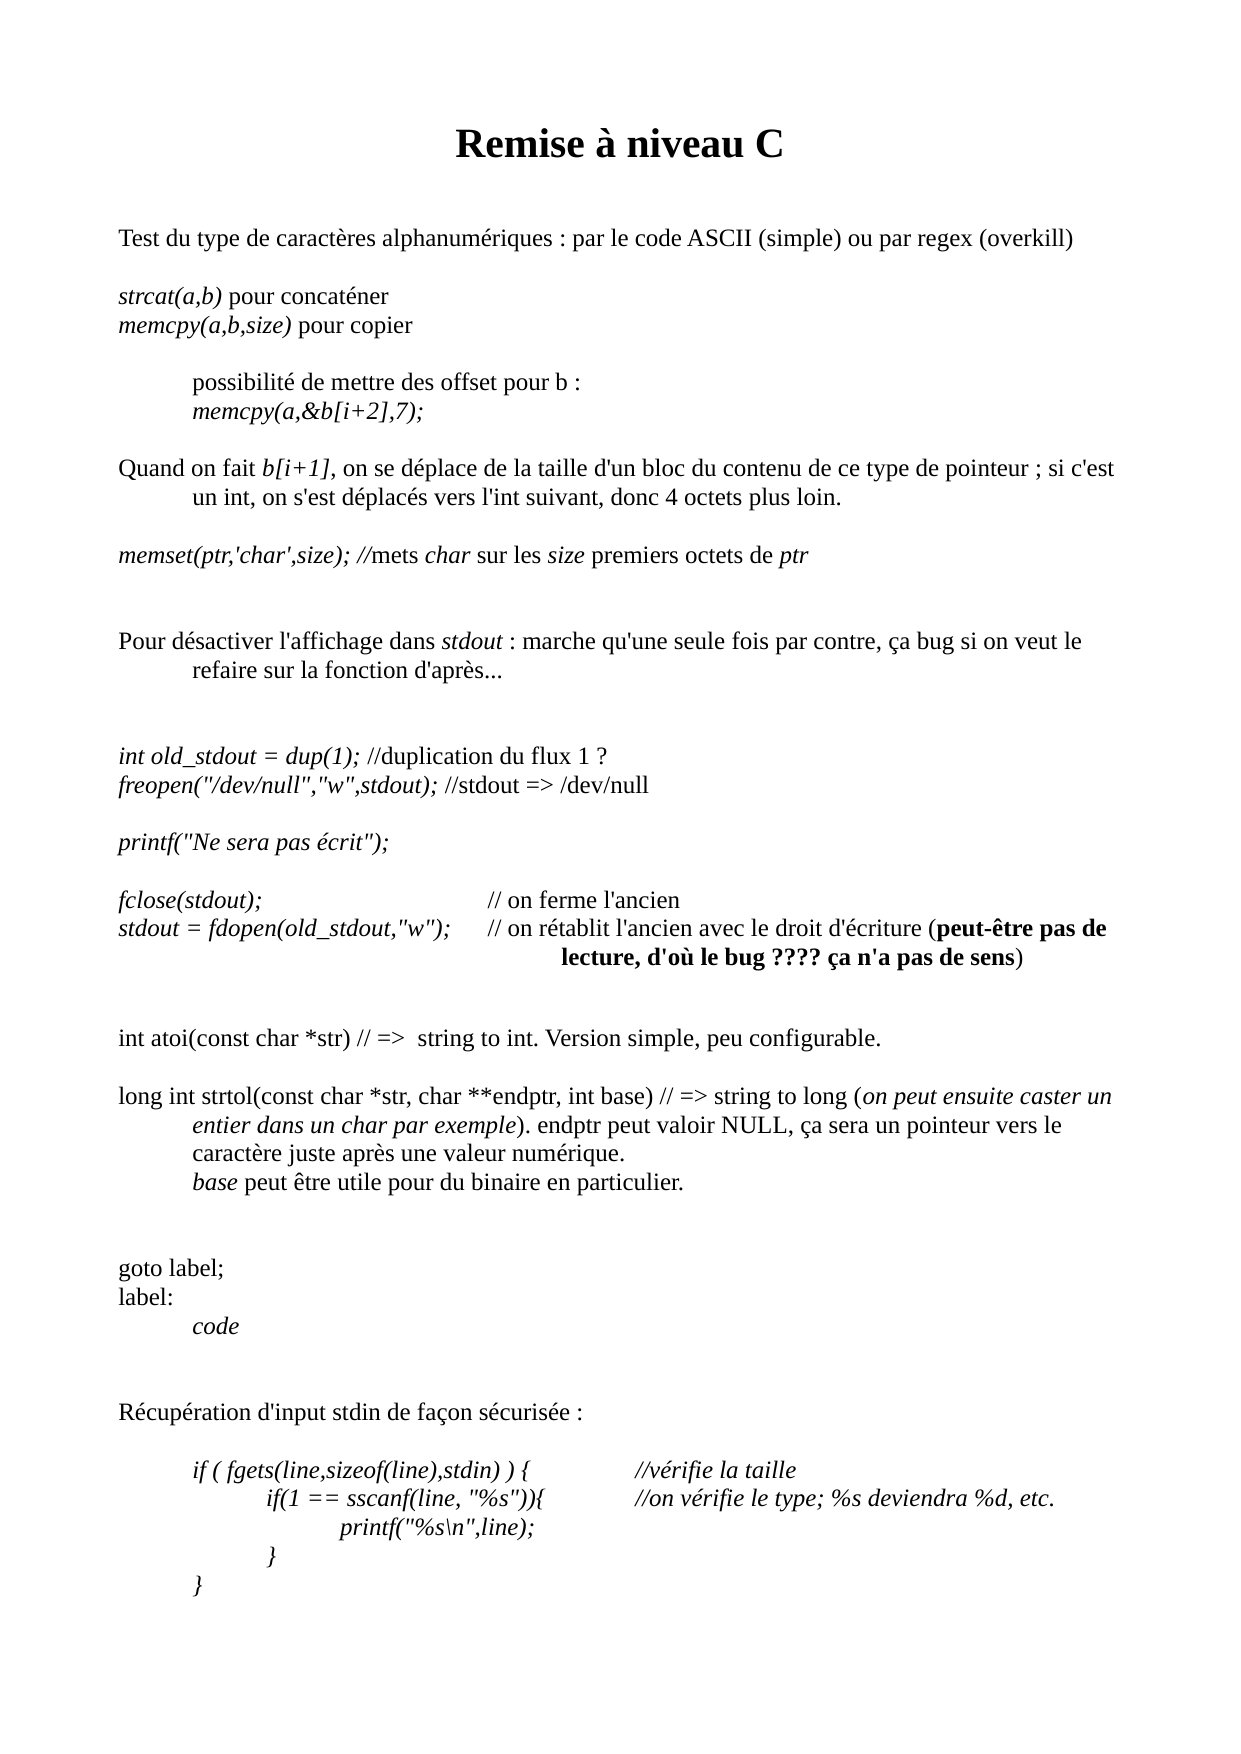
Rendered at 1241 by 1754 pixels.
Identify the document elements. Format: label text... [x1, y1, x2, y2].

text int atoi(const char *str) // => string to int. Version simple, peu configurable. [118, 1023, 1122, 1052]
text strcat(a,b) pour concaténer [118, 281, 1122, 310]
text Quand on fait b[i+1], on se déplace de la taille d'un bloc du contenu de ce type de pointeur ; si c'est un int, on s'est déplacés vers l'int suivant, donc 4 octets plus loin. [118, 453, 1122, 511]
text possibilité de mettre des offset pour b : [118, 367, 1122, 396]
text memcpy(a,b,size) pour copier [118, 310, 1122, 338]
text if ( fgets(line,sizeof(line),stdin) ) { //vérifie la taille [118, 1455, 1122, 1483]
text label: [118, 1282, 1122, 1311]
text Test du type de caractères alphanumériques : par le code ASCII (simple) ou par regex (overkill) [118, 223, 1122, 252]
text long int strtol(const char *str, char **endptr, int base) // => string to long (on peut ensuite caster un entier dans un char par exemple). endptr peut valoir NULL, ça sera un pointeur vers le caractère juste après une valeur numérique. [118, 1081, 1122, 1167]
text code [118, 1311, 1122, 1340]
text base peut être utile pour du binaire en particulier. [118, 1167, 1122, 1196]
text Remise à niveau C [118, 118, 1122, 166]
text memset(ptr,'char',size); //mets char sur les size premiers octets de ptr [118, 540, 1122, 568]
text } [118, 1541, 1122, 1570]
text fclose(stdout); // on ferme l'ancien [118, 885, 1122, 913]
text freopen("/dev/null","w",stdout); //stdout => /dev/null [118, 770, 1122, 798]
text goto label; [118, 1253, 1122, 1282]
text printf("%s\n",line); [118, 1512, 1122, 1541]
text } [118, 1570, 1122, 1598]
text memcpy(a,&b[i+2],7); [118, 396, 1122, 425]
text int old_stdout = dup(1); //duplication du flux 1 ? [118, 741, 1122, 770]
text printf("Ne sera pas écrit"); [118, 827, 1122, 856]
text if(1 == sscanf(line, "%s")){ //on vérifie le type; %s deviendra %d, etc. [118, 1483, 1122, 1512]
text Pour désactiver l'affichage dans stdout : marche qu'une seule fois par contre, ça bug si on veut le refaire sur la fonction d'après... [118, 626, 1122, 683]
text Récupération d'input stdin de façon sécurisée : [118, 1397, 1122, 1426]
text stdout = fdopen(old_stdout,"w"); // on rétablit l'ancien avec le droit d'écriture (peut-être pas de lecture, d'où le bug ???? ça n'a pas de sens) [118, 913, 1122, 971]
